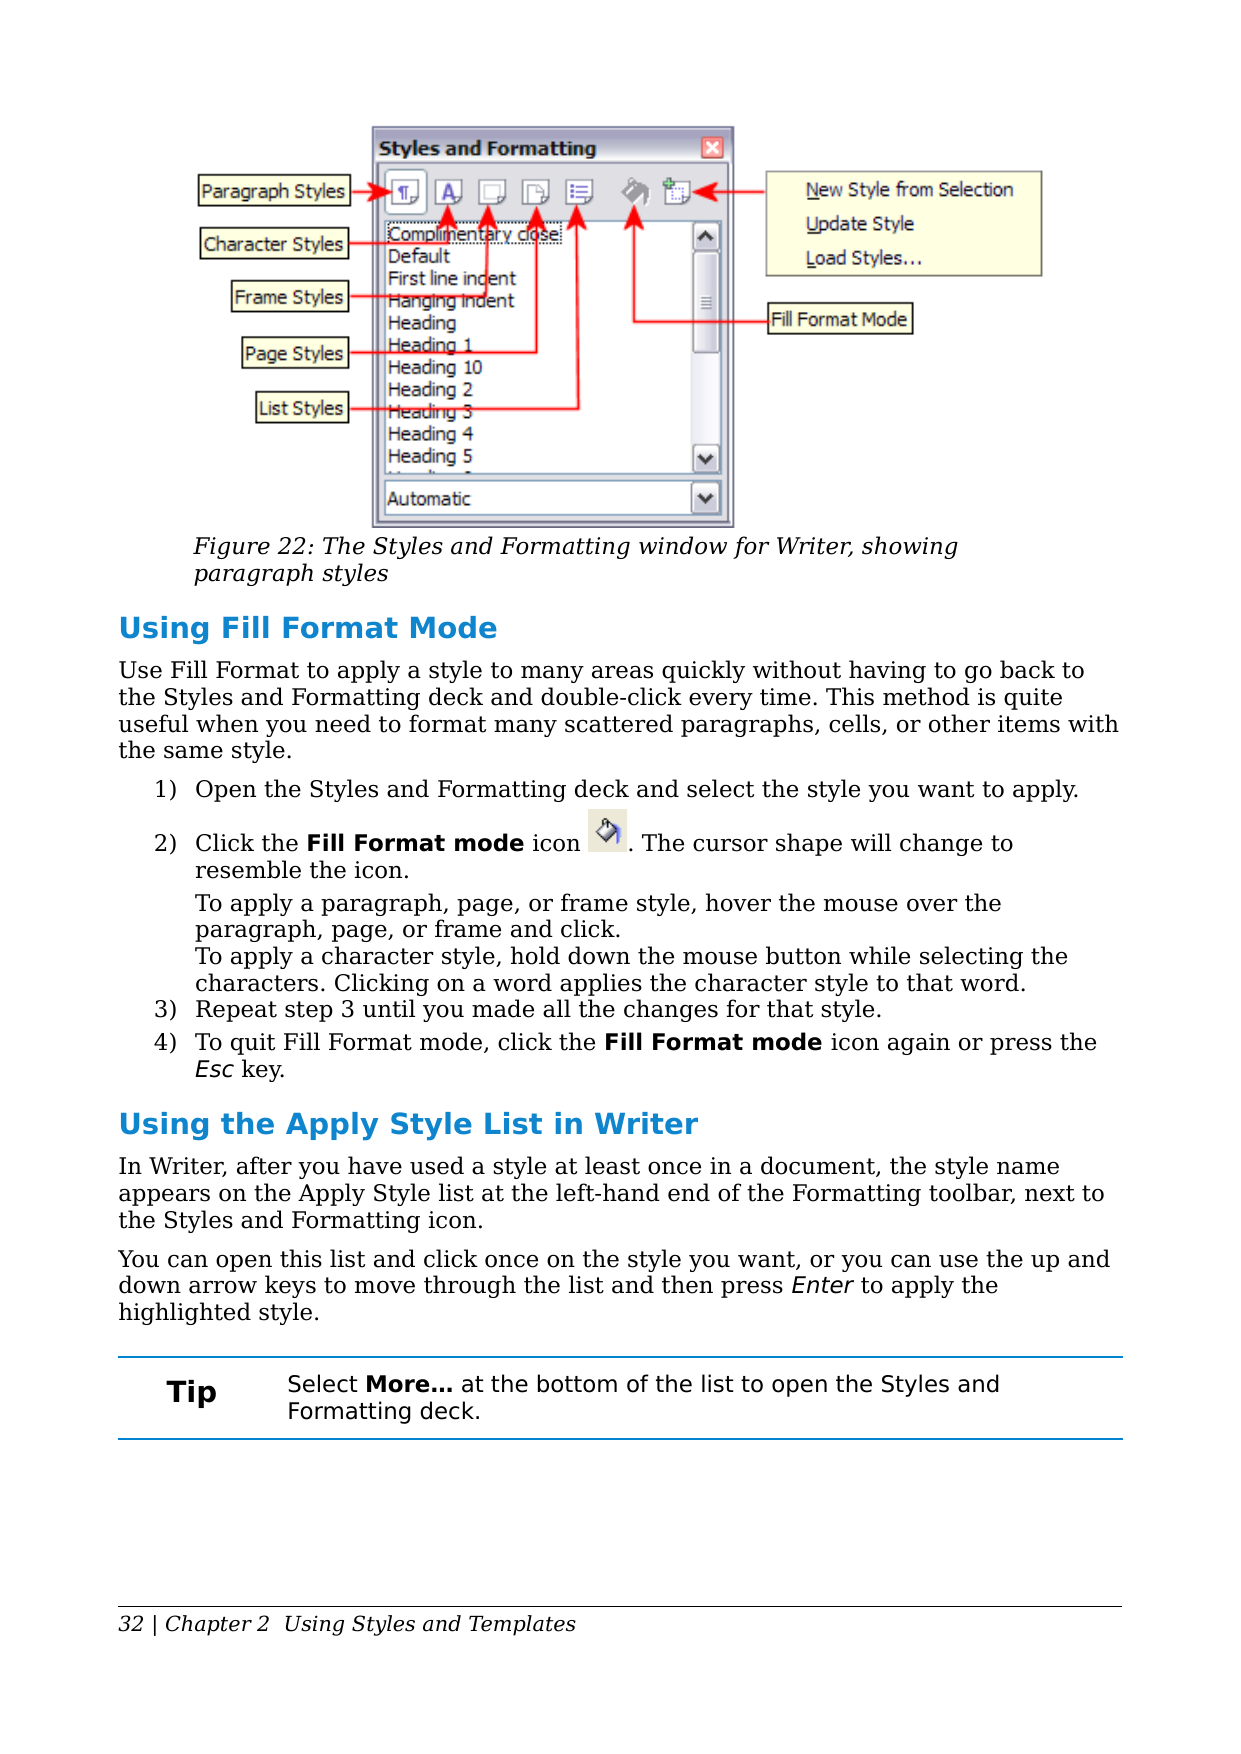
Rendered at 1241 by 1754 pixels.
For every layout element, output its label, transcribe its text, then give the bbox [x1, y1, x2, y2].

list Click the Fill Format mode icon . The cursor shape will change to resemble the icon. [177, 827, 1122, 884]
table_header Tip [118, 1358, 266, 1438]
list To apply a paragraph, page, or frame style, hover the mouse over the paragraph, page, or frame and click. To apply a character style, hold down the mouse button while selecting the characters. Clicking on a word applies the character style to that word. [195, 890, 1122, 997]
text Figure 22: The Styles and Formatting window for Writer, showing paragraph styles [193, 533, 1047, 587]
text Use Fill Format to apply a style to many areas quickly without having to go back to the Styles and Formatting deck and double-click every time. This method is quite useful when you need to format many scattered paragraphs, cells, or other items with the same style. [118, 657, 1122, 764]
list To quit Fill Format mode, click the Fill Format mode icon again or press the Esc key. [177, 1029, 1122, 1083]
subtitle Using the Apply Style List in Writer [118, 1107, 1122, 1141]
picture [193, 118, 1048, 528]
list Repeat step 3 until you made all the changes for that style. [177, 997, 1122, 1023]
table_header Select More… at the bottom of the list to open the Styles and Formatting deck. [266, 1358, 1122, 1438]
list Open the Styles and Formatting deck and select the style you want to apply. [177, 777, 1122, 803]
text In Writer, after you have used a style at least once in a document, the style name appears on the Apply Style list at the left-hand end of the Formatting toolbar, next to the Styles and Formatting icon. [118, 1153, 1122, 1233]
picture [588, 809, 628, 852]
text You can open this list and click once on the style you want, or you can use the up and down arrow keys to move through the list and then press Enter to apply the highlighted style. [118, 1246, 1122, 1326]
subtitle Using Fill Format Mode [118, 611, 1122, 645]
